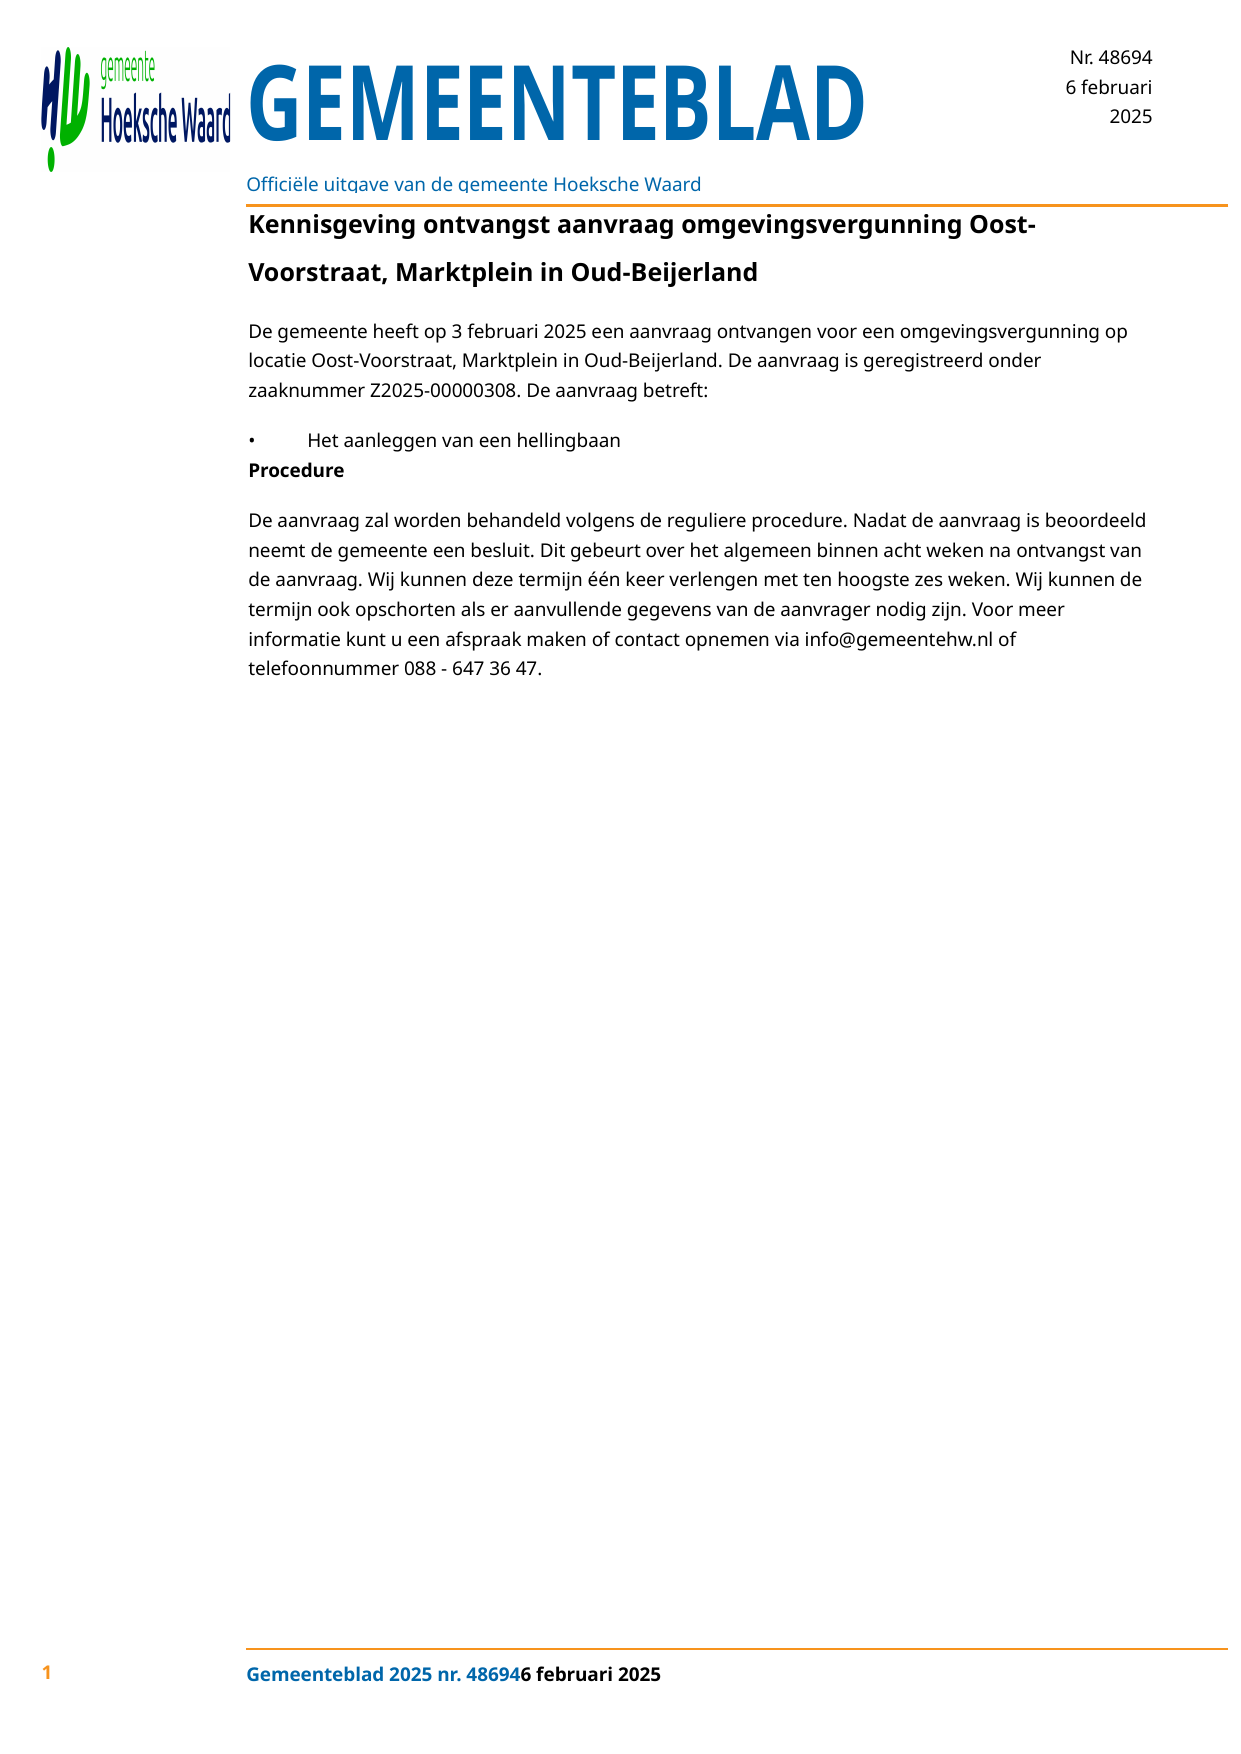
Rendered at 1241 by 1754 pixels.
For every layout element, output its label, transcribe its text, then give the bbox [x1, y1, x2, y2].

text Procedure [248, 457, 1152, 483]
text De gemeente heeft op 3 februari 2025 een aanvraag ontvangen voor een omgevingsvergunning op locatie Oost-Voorstraat, Marktplein in Oud-Beijerland. De aanvraag is geregistreerd onder zaaknummer Z2025-00000308. De aanvraag betreft: [248, 318, 1152, 403]
text Kennisgeving ontvangst aanvraag omgevingsvergunning Oost-Voorstraat, Marktplein in Oud-Beijerland [248, 207, 1152, 288]
list Het aanleggen van een hellingbaan [248, 427, 1152, 453]
picture [41, 47, 231, 172]
text De aanvraag zal worden behandeld volgens de reguliere procedure. Nadat de aanvraag is beoordeeld neemt de gemeente een besluit. Dit gebeurt over het algemeen binnen acht weken na ontvangst van de aanvraag. Wij kunnen deze termijn één keer verlengen met ten hoogste zes weken. Wij kunnen de termijn ook opschorten als er aanvullende gegevens van de aanvrager nodig zijn. Voor meer informatie kunt u een afspraak maken of contact opnemen via info@gemeentehw.nl of telefoonnummer 088 - 647 36 47. [248, 507, 1152, 681]
